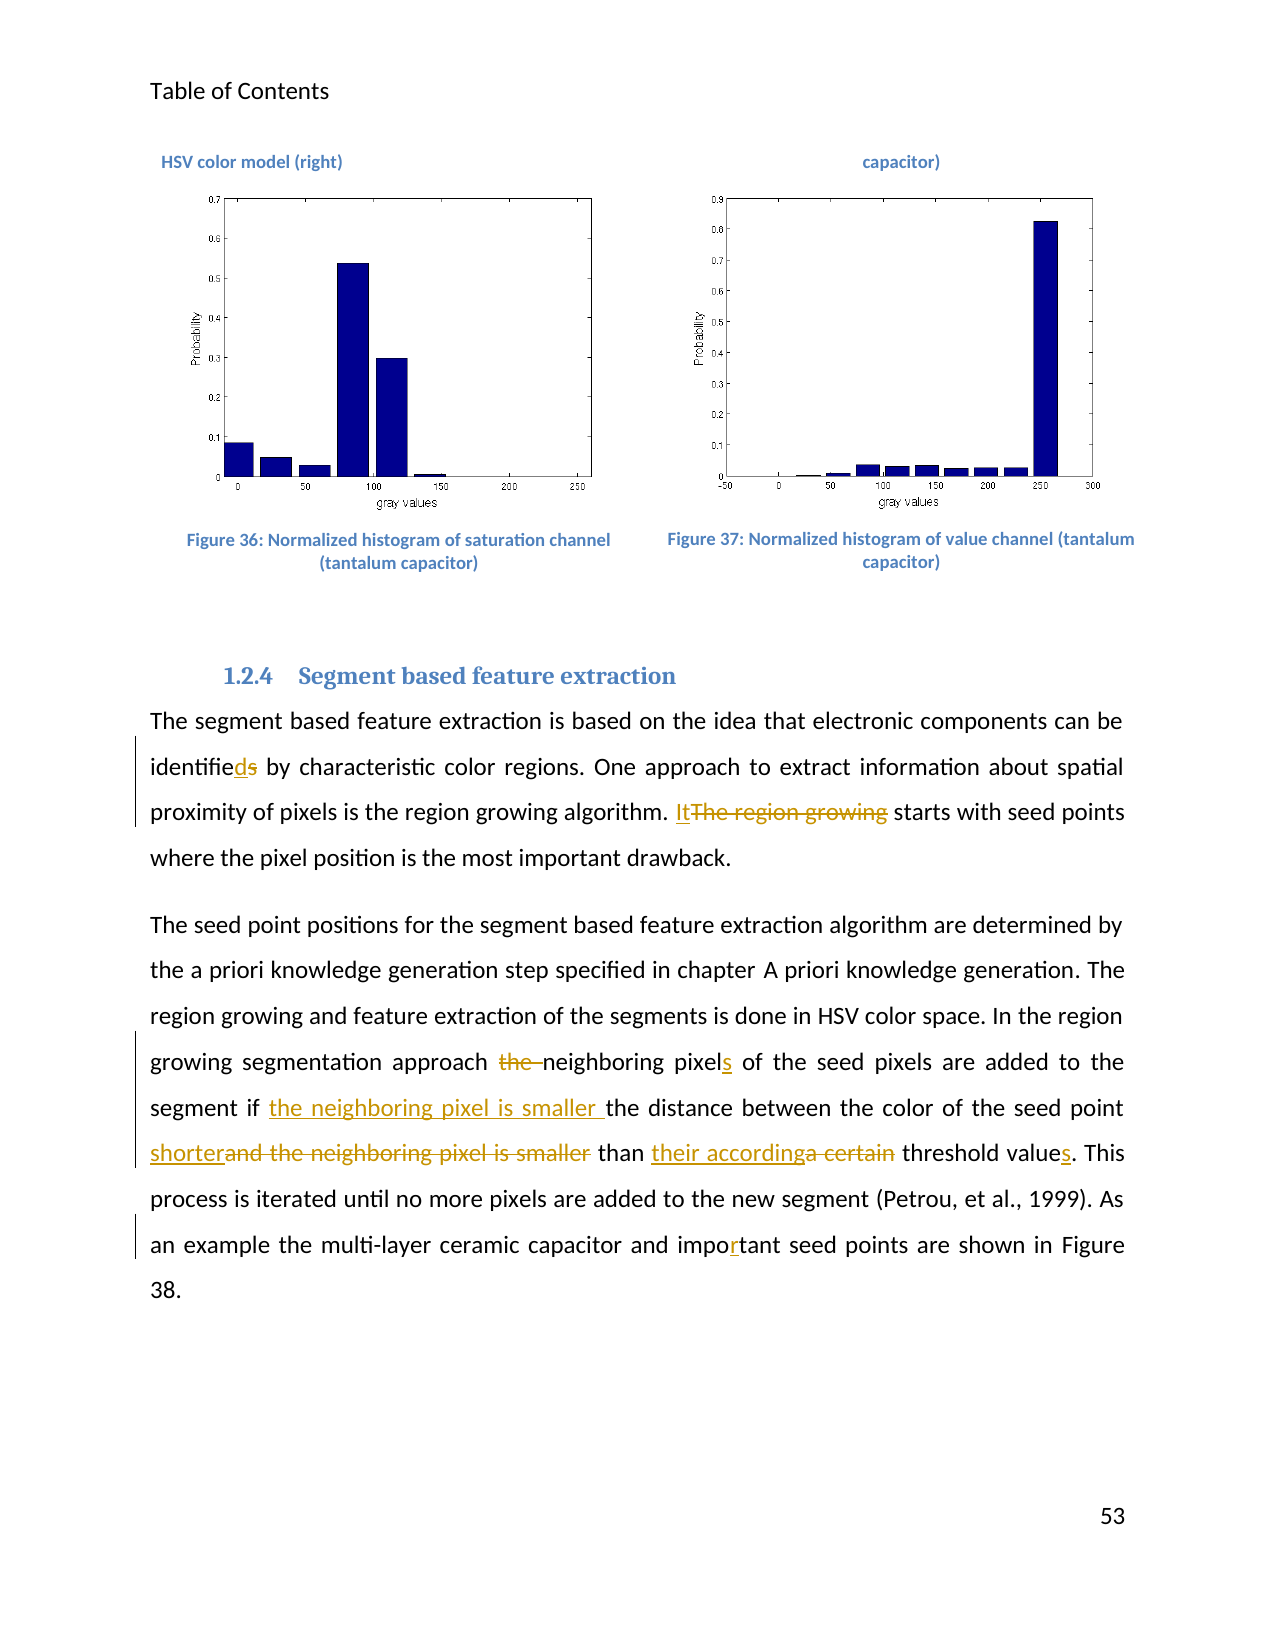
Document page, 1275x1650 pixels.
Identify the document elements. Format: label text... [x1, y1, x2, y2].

text The segment based feature extraction is based on the idea that electronic components can be identified by characteristic color regions. One approach to extract information about spatial proximity of pixels is the region growing algorithm. It starts with seed points where the pixel position is the most important drawback. [150, 705, 1125, 873]
text The seed point positions for the segment based feature extraction algorithm are determined by the a priori knowledge generation step specified in chapter A priori knowledge generation. The region growing and feature extraction of the segments is done in HSV color space. In the region growing segmentation approach neighboring pixels of the seed pixels are added to the segment if the neighboring pixel is smaller the distance between the color of the seed point shorter than their according threshold values. This process is iterated until no more pixels are added to the new segment (Petrou, et al., 1999). As an example the multi-layer ceramic capacitor and important seed points are shown in Figure 38. [150, 909, 1125, 1305]
table_cell Figure 37: Normalized histogram of value channel (tantalum capacitor) [648, 173, 1155, 574]
picture [665, 172, 1137, 513]
table_cell Figure 36: Normalized histogram of saturation channel (tantalum capacitor) [150, 173, 647, 574]
table_header capacitor) [648, 150, 1155, 173]
subtitle Segment based feature extraction [224, 662, 1125, 691]
table_header HSV color model (right) [150, 150, 647, 173]
picture [162, 172, 636, 514]
